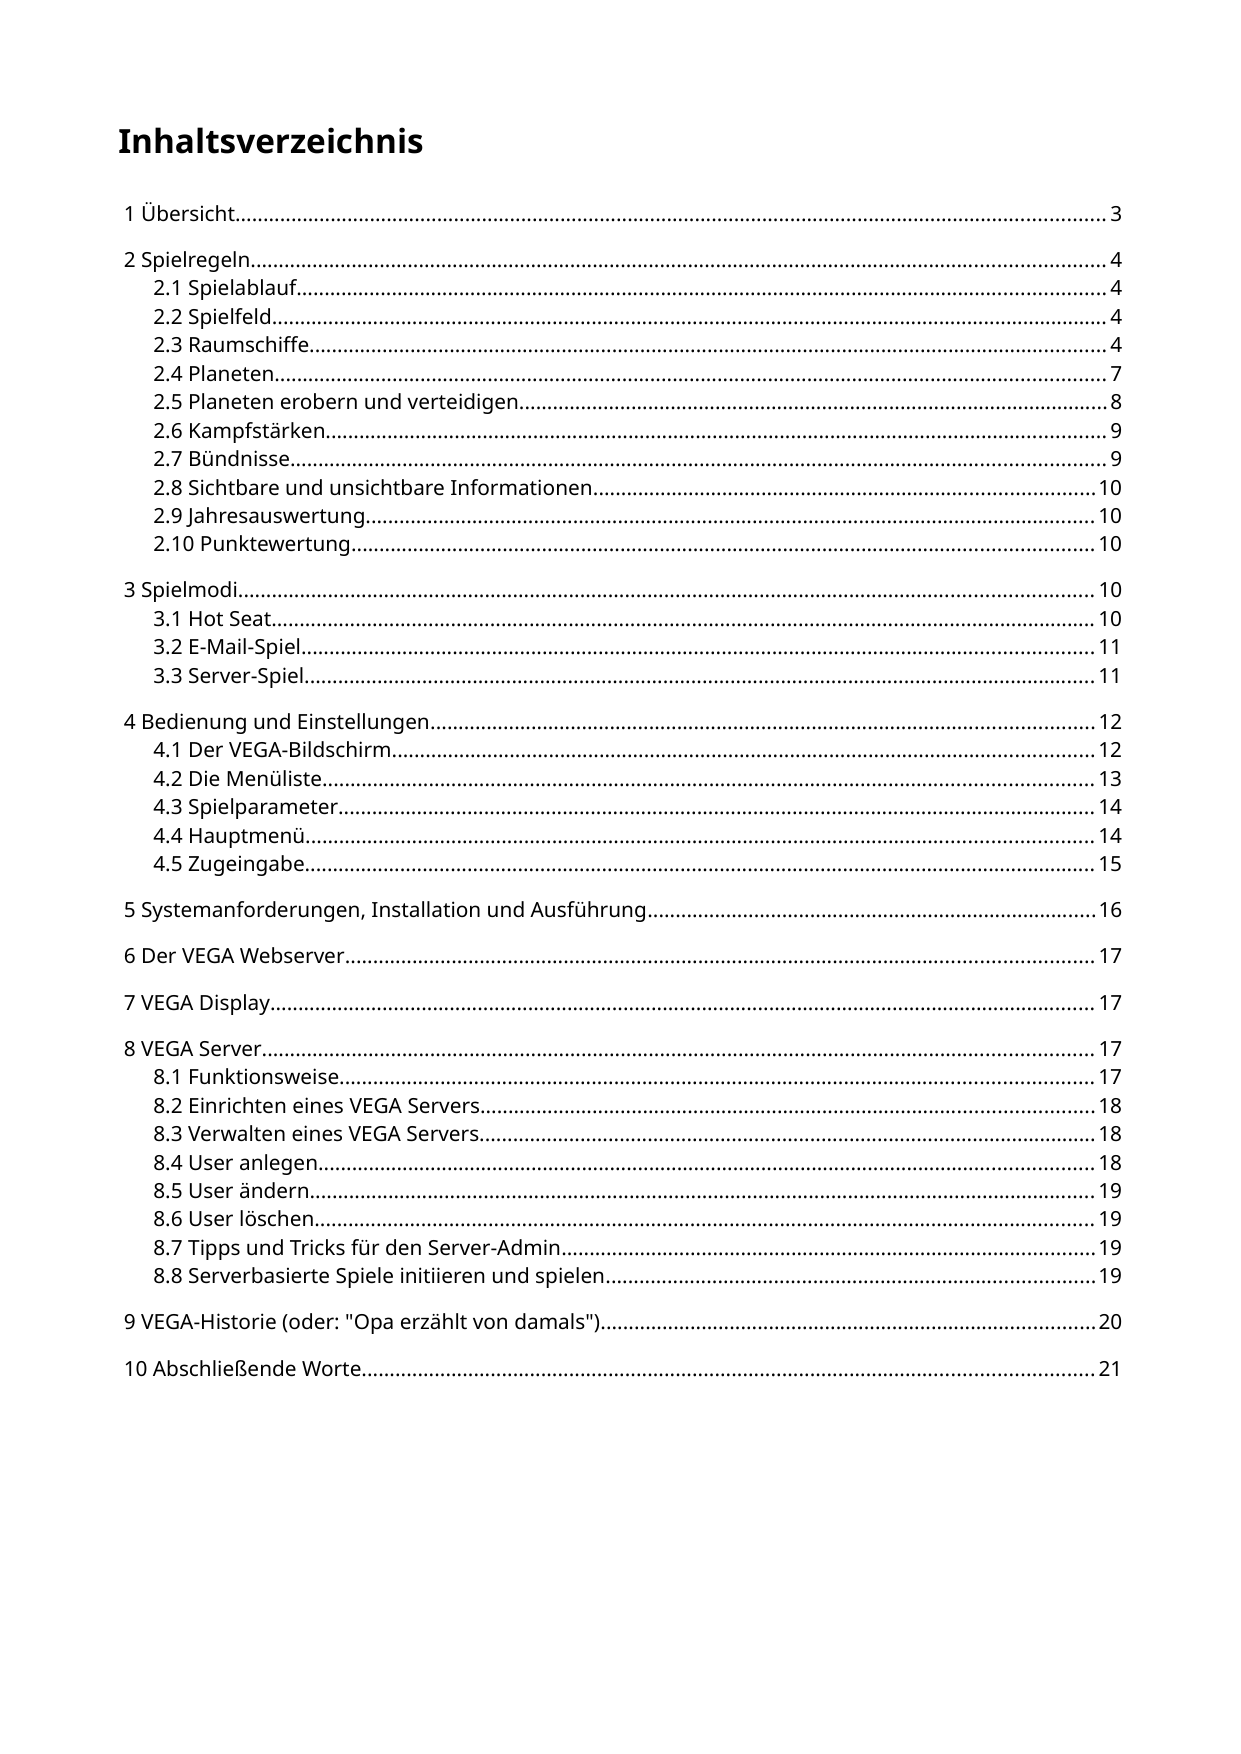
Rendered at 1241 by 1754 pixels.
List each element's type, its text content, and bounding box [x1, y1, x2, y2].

text 2.10 Punktewertung 10 [148, 529, 1122, 558]
text 2 Spielregeln 4 [118, 245, 1122, 273]
text 5 Systemanforderungen, Installation und Ausführung 16 [118, 895, 1122, 924]
text 7 VEGA Display 17 [118, 988, 1122, 1016]
text 8.5 User ändern 19 [148, 1176, 1122, 1204]
text 2.4 Planeten 7 [148, 359, 1122, 387]
text 4 Bedienung und Einstellungen 12 [118, 707, 1122, 736]
subtitle Inhaltsverzeichnis [118, 118, 1122, 163]
text 8.4 User anlegen 18 [148, 1148, 1122, 1176]
text 6 Der VEGA Webserver 17 [118, 942, 1122, 970]
text 3.2 E-Mail-Spiel 11 [148, 632, 1122, 661]
text 2.9 Jahresauswertung 10 [148, 501, 1122, 529]
text 2.8 Sichtbare und unsichtbare Informationen 10 [148, 473, 1122, 501]
text 8.6 User löschen 19 [148, 1204, 1122, 1233]
text 2.3 Raumschiffe 4 [148, 330, 1122, 359]
text 8.8 Serverbasierte Spiele initiieren und spielen 19 [148, 1261, 1122, 1290]
text 4.1 Der VEGA-Bildschirm 12 [148, 736, 1122, 764]
text 3.3 Server-Spiel 11 [148, 661, 1122, 689]
text 4.2 Die Menüliste 13 [148, 764, 1122, 792]
text 4.5 Zugeingabe 15 [148, 849, 1122, 878]
text 10 Abschließende Worte 21 [118, 1354, 1122, 1382]
text 2.1 Spielablauf 4 [148, 273, 1122, 302]
text 2.5 Planeten erobern und verteidigen 8 [148, 387, 1122, 416]
text 2.7 Bündnisse 9 [148, 444, 1122, 473]
text 8.2 Einrichten eines VEGA Servers 18 [148, 1091, 1122, 1119]
text 3 Spielmodi 10 [118, 576, 1122, 604]
text 8 VEGA Server 17 [118, 1034, 1122, 1062]
text 8.3 Verwalten eines VEGA Servers 18 [148, 1119, 1122, 1148]
text 4.3 Spielparameter 14 [148, 792, 1122, 821]
text 2.6 Kampfstärken 9 [148, 416, 1122, 444]
text 9 VEGA-Historie (oder: "Opa erzählt von damals") 20 [118, 1307, 1122, 1336]
text 8.1 Funktionsweise 17 [148, 1062, 1122, 1091]
text 1 Übersicht 3 [118, 199, 1122, 227]
text 4.4 Hauptmenü 14 [148, 821, 1122, 849]
text 8.7 Tipps und Tricks für den Server-Admin 19 [148, 1233, 1122, 1261]
text 2.2 Spielfeld 4 [148, 302, 1122, 330]
text 3.1 Hot Seat 10 [148, 604, 1122, 632]
